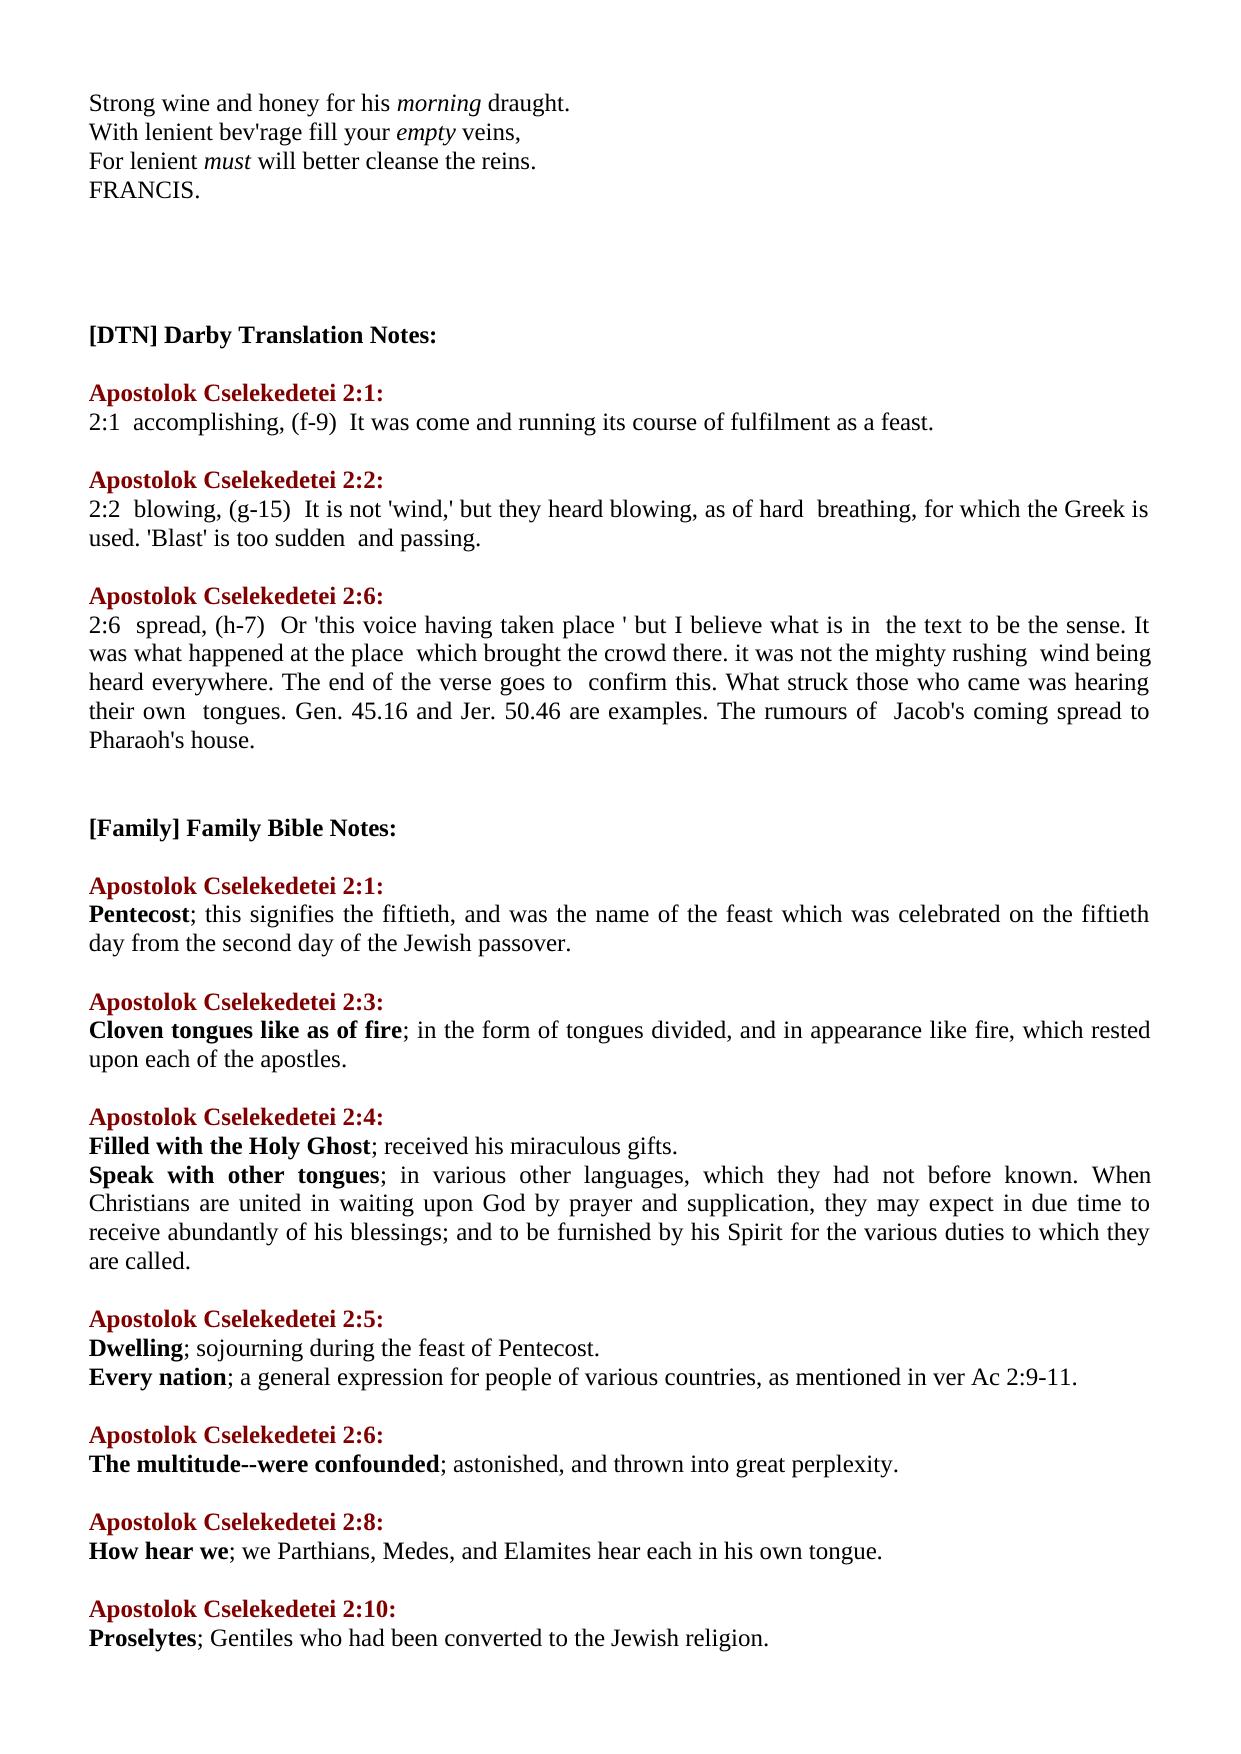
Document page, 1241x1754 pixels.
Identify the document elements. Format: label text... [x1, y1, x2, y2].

text Apostolok Cselekedetei 2:6: [88, 1420, 1152, 1449]
text Filled with the Holy Ghost; received his miraculous gifts. Speak with other tongues; in various other languages, which they had not before known. When Christians are united in waiting upon God by prayer and supplication, they may expect in due time to receive abundantly of his blessings; and to be furnished by his Spirit for the various duties to which they are called. [88, 1131, 1152, 1275]
text Apostolok Cselekedetei 2:4: [88, 1102, 1152, 1131]
text Apostolok Cselekedetei 2:8: [88, 1507, 1152, 1536]
text The multitude--were confounded; astonished, and thrown into great perplexity. [88, 1449, 1152, 1477]
text How hear we; we Parthians, Medes, and Elamites hear each in his own tongue. [88, 1536, 1152, 1564]
text Strong wine and honey for his morning draught. With lenient bev'rage fill your empty veins, For lenient must will better cleanse the reins. FRANCIS. [88, 88, 1152, 261]
text Apostolok Cselekedetei 2:6: [88, 581, 1152, 610]
text Apostolok Cselekedetei 2:1: [88, 871, 1152, 899]
text Proselytes; Gentiles who had been converted to the Jewish religion. [88, 1623, 1152, 1651]
text [Family] Family Bible Notes: [88, 813, 1152, 841]
text 2:1 accomplishing, (f-9) It was come and running its course of fulfilment as a feast. [88, 407, 1152, 436]
text Pentecost; this signifies the fiftieth, and was the name of the feast which was celebrated on the fiftieth day from the second day of the Jewish passover. [88, 899, 1152, 957]
text Apostolok Cselekedetei 2:1: [88, 378, 1152, 407]
text Dwelling; sojourning during the feast of Pentecost. Every nation; a general expression for people of various countries, as mentioned in ver Ac 2:9-11. [88, 1333, 1152, 1391]
text Apostolok Cselekedetei 2:3: [88, 987, 1152, 1015]
text Cloven tongues like as of fire; in the form of tongues divided, and in appearance like fire, which rested upon each of the apostles. [88, 1015, 1152, 1073]
text Apostolok Cselekedetei 2:2: [88, 465, 1152, 494]
text [DTN] Darby Translation Notes: [88, 320, 1152, 349]
text 2:6 spread, (h-7) Or 'this voice having taken place ' but I believe what is in the text to be the sense. It was what happened at the place which brought the crowd there. it was not the mighty rushing wind being heard everywhere. The end of the verse goes to confirm this. What struck those who came was hearing their own tongues. Gen. 45.16 and Jer. 50.46 are examples. The rumours of Jacob's coming spread to Pharaoh's house. [88, 610, 1152, 753]
text Apostolok Cselekedetei 2:5: [88, 1304, 1152, 1333]
text Apostolok Cselekedetei 2:10: [88, 1594, 1152, 1623]
text 2:2 blowing, (g-15) It is not 'wind,' but they heard blowing, as of hard breathing, for which the Greek is used. 'Blast' is too sudden and passing. [88, 494, 1152, 552]
